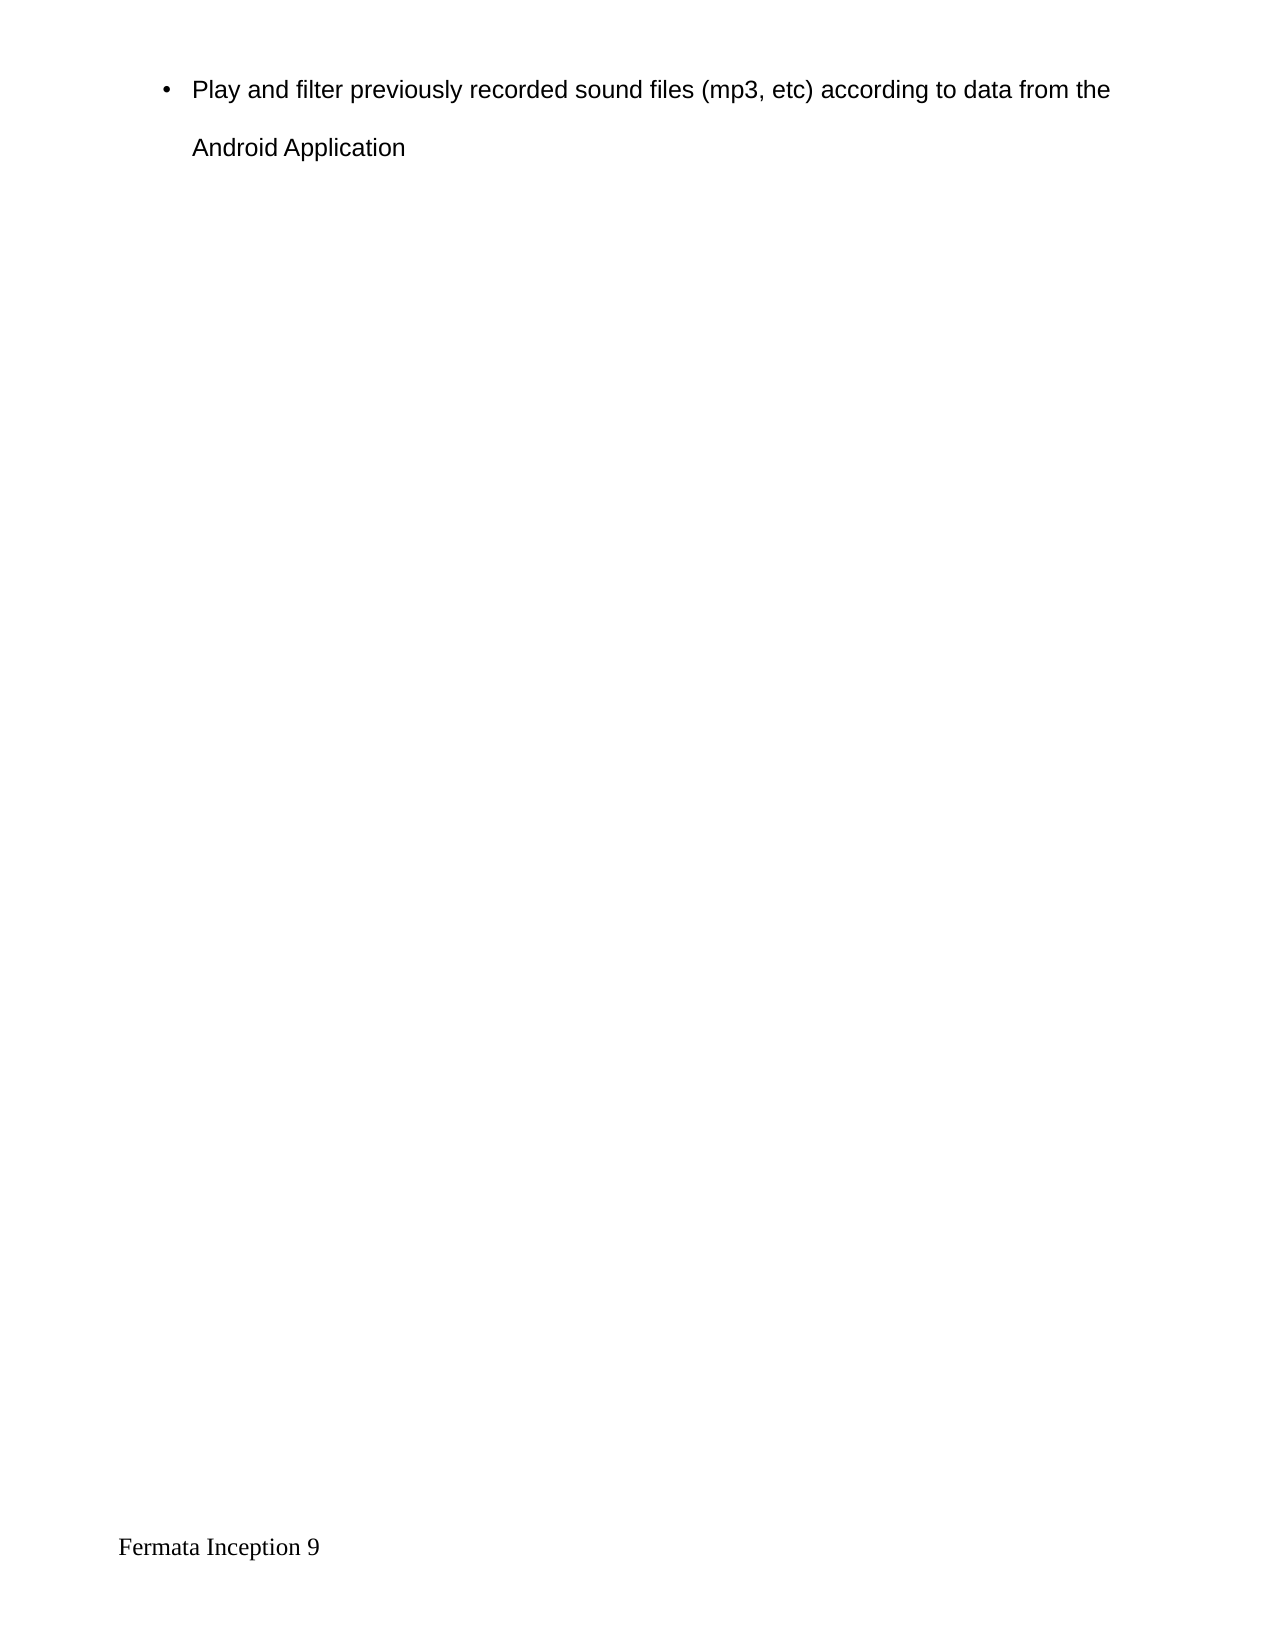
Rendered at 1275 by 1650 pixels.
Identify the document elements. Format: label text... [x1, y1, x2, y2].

list Play and filter previously recorded sound files (mp3, etc) according to data from the Android Application [162, 75, 1157, 161]
